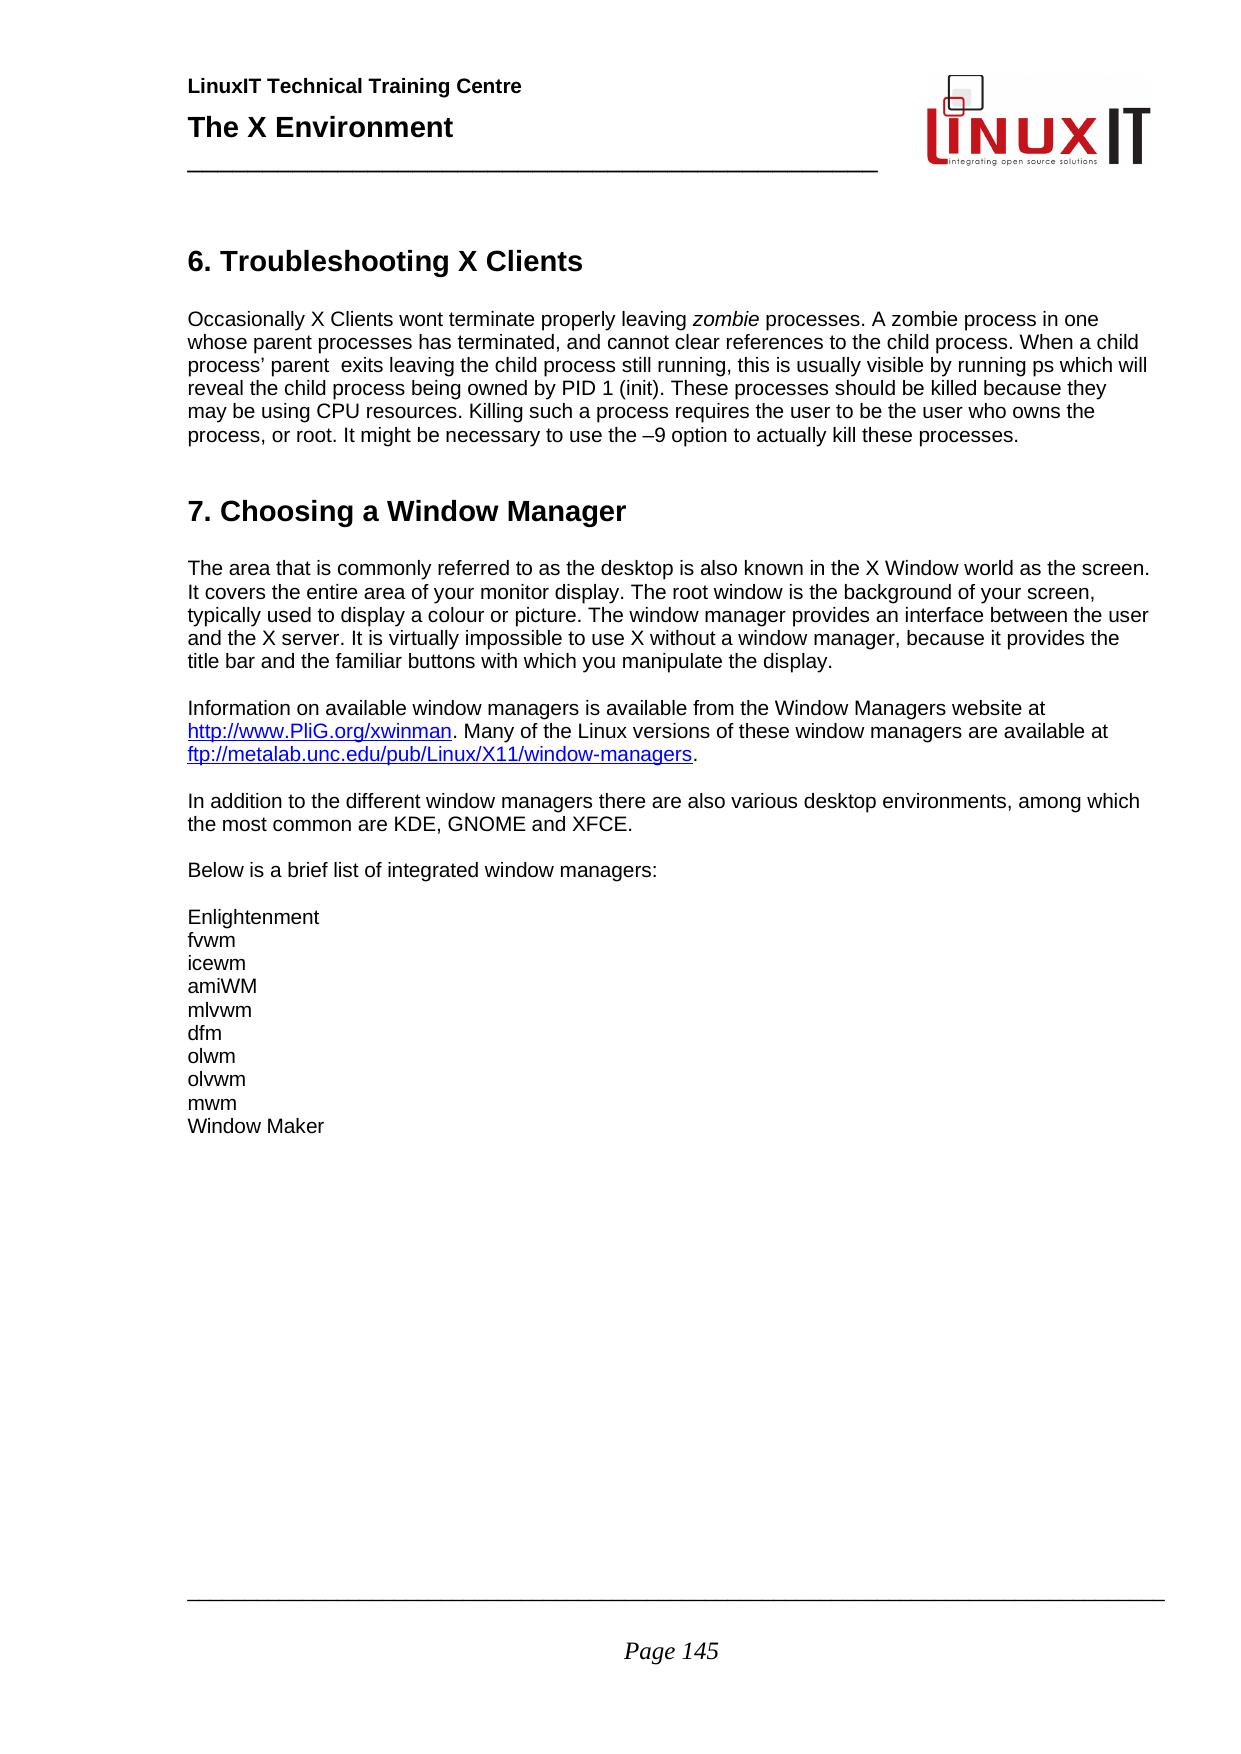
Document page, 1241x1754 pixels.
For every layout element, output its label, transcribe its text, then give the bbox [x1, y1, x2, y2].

text Below is a brief list of integrated window managers: [187, 859, 1151, 882]
subtitle 7. Choosing a Window Manager [187, 495, 1151, 528]
text Window Maker [187, 1114, 1151, 1138]
subtitle 6. Troubleshooting X Clients [187, 245, 1151, 278]
text The area that is commonly referred to as the desktop is also known in the X Window world as the screen. It covers the entire area of your monitor display. The root window is the background of your screen, typically used to display a colour or picture. The window manager provides an interface between the user and the X server. It is virtually impossible to use X without a window manager, because it provides the title bar and the familiar buttons with which you manipulate the display. [187, 557, 1151, 673]
text Occasionally X Clients wont terminate properly leaving zombie processes. A zombie process in one whose parent processes has terminated, and cannot clear references to the child process. When a child process’ parent exits leaving the child process still running, this is usually visible by running ps which will reveal the child process being owned by PID 1 (init). These processes should be killed because they may be using CPU resources. Killing such a process requires the user to be the user who owns the process, or root. It might be necessary to use the –9 option to actually kill these processes. [187, 307, 1151, 447]
text mwm [187, 1091, 1151, 1114]
text Information on available window managers is available from the Window Managers website at http://www.PliG.org/xwinman. Many of the Linux versions of these window managers are available at ftp://metalab.unc.edu/pub/Linux/X11/window-managers. [187, 696, 1151, 766]
text olvwm [187, 1068, 1151, 1091]
text dfm [187, 1022, 1151, 1045]
picture [927, 75, 1151, 168]
text In addition to the different window managers there are also various desktop environments, among which the most common are KDE, GNOME and XFCE. [187, 789, 1151, 836]
text fvwm [187, 929, 1151, 952]
text mlvwm [187, 998, 1151, 1022]
text icewm [187, 952, 1151, 975]
text olwm [187, 1045, 1151, 1068]
text amiWM [187, 975, 1151, 998]
text Enlightenment [187, 906, 1151, 929]
